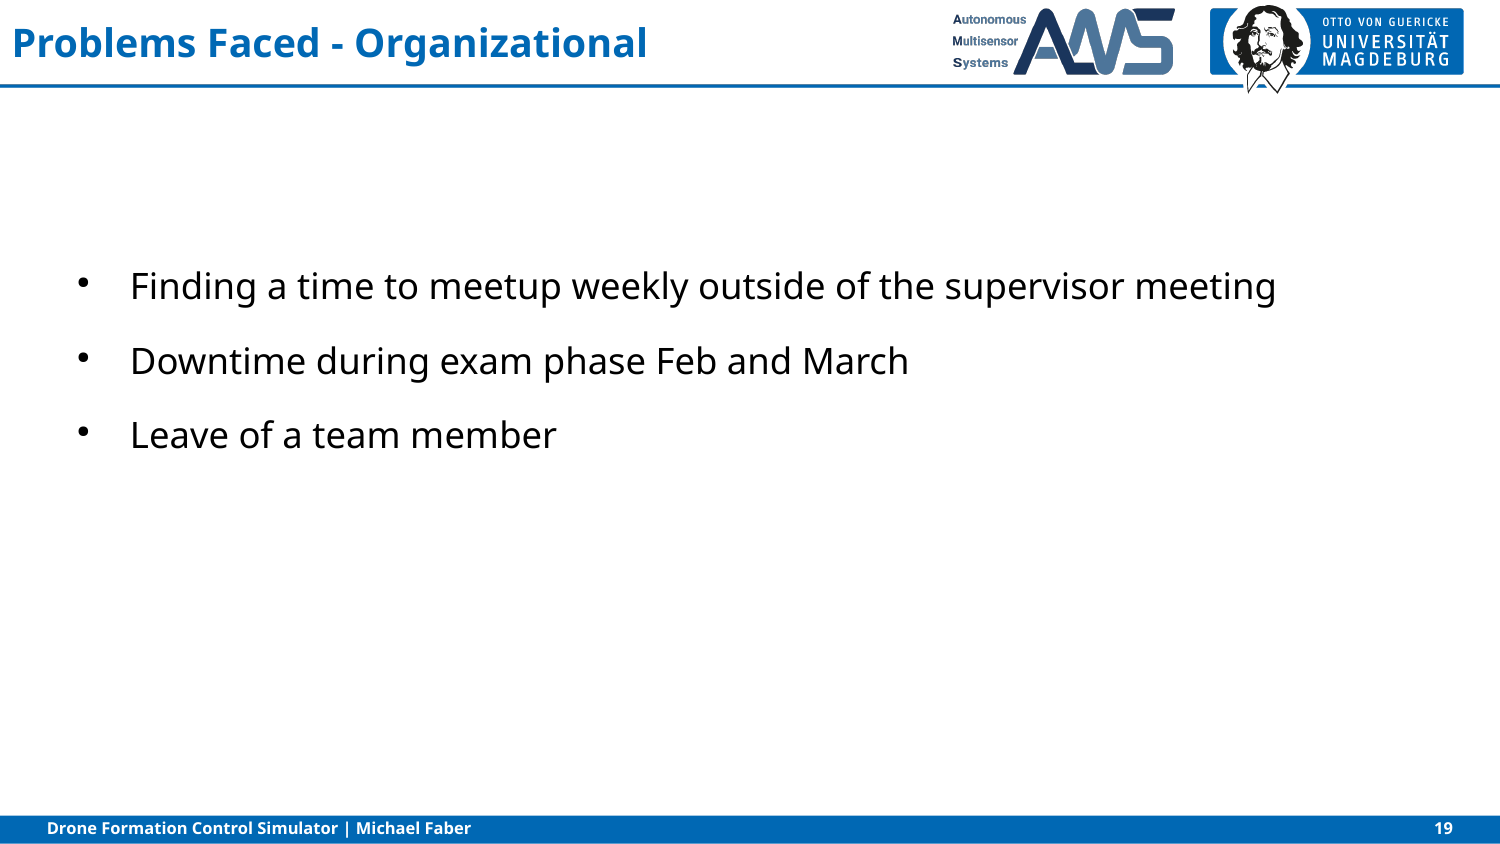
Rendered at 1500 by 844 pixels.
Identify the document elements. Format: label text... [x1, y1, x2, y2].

picture [0, 0, 1500, 103]
title Problems Faced - Organizational [0, 0, 943, 86]
list Finding a time to meetup weekly outside of the supervisor meeting Downtime during exam phase Feb and March Leave of a team member [59, 184, 1441, 721]
